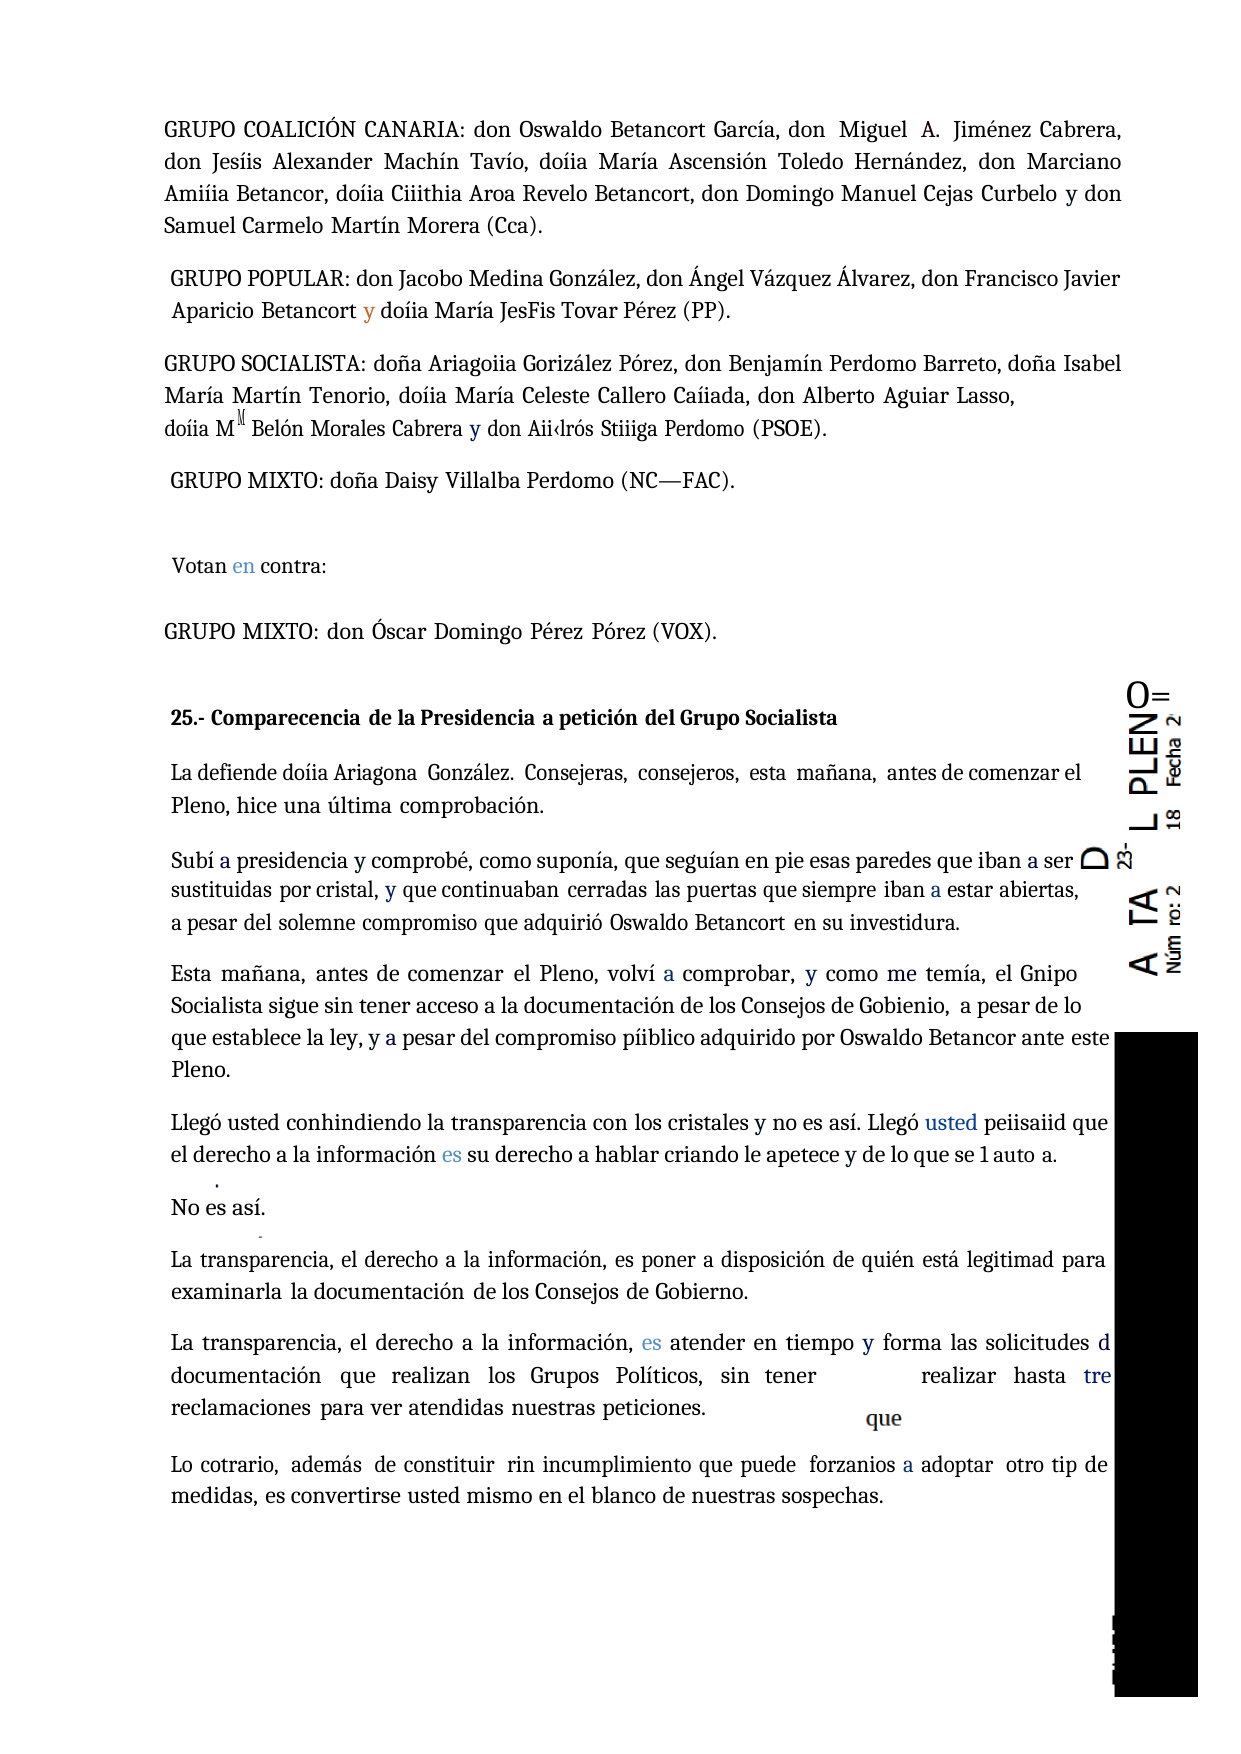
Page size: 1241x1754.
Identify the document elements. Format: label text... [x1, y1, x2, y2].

picture [1129, 951, 1181, 976]
text GRUPO SOCIALISTA: doña Ariagoiia Gorizález Pórez, don Benjamín Perdomo Barreto, doña Isabel María Martín Tenorio, doíia María Celeste Callero Caíiada, don Alberto Aguiar Lasso, [164, 345, 1122, 409]
picture [1080, 843, 1132, 869]
text La defiende doíia Ariagona González. Consejeras, consejeros, esta mañana, antes de comenzar el Pleno, hice una última comprobación. [170, 759, 1119, 819]
picture [215, 1221, 1198, 1697]
text GRUPO POPULAR: don Jacobo Medina González, don Ángel Vázquez Álvarez, don Francisco Javier Aparicio Betancort y doíia María JesFis Tovar Pérez (PP). [170, 265, 1120, 324]
text Lo cotrario, además de constituir rin incumplimiento que puede forzanios a adoptar otro tip de medidas, es convertirse usted mismo en el blanco de nuestras sospechas. [170, 1451, 1108, 1510]
picture [1129, 810, 1181, 830]
picture [1129, 738, 1181, 794]
text GRUPO MIXTO: don Óscar Domingo Pérez Pórez (VOX). [164, 618, 1209, 645]
text GRUPO MIXTO: doña Daisy Villalba Perdomo (NC—FAC). [170, 467, 1209, 494]
text La transparencia, el derecho a la información, es atender en tiempo y forma las solicitudes d documentación que realizan los Grupos Políticos, sin tener realizar hasta tre reclamaciones para ver atendidas nuestras peticiones. [170, 1329, 1111, 1422]
picture [1168, 936, 1181, 950]
text GRUPO COALICIÓN CANARIA: don Oswaldo Betancort García, don Miguel A. Jiménez Cabrera, don Jesíis Alexander Machín Tavío, doíia María Ascensión Toledo Hernández, don Marciano Amiíia Betancor, doíia Ciiithia Aroa Revelo Betancort, don Domingo Manuel Cejas Curbelo y don Samuel Carmelo Martín Morera (Cca). [164, 116, 1121, 240]
text Votan en contra: [172, 553, 1209, 579]
text doíia MM Belón Morales Cabrera y don Aii‹lrós Stiiiga Perdomo (PSOE). [164, 409, 1209, 443]
text 25.- Comparecencia de la Presidencia a petición del Grupo Socialista O= [171, 673, 1209, 735]
text a pesar del solemne compromiso que adquirió Oswaldo Betancort en su investidura. [171, 909, 1209, 936]
text Llegó usted conhindiendo la transparencia con los cristales y no es así. Llegó usted peiisaiid que el derecho a la información es su derecho a hablar criando le apetece y de lo que se 1 auto a. [170, 1109, 1108, 1169]
text La transparencia, el derecho a la información, es poner a disposición de quién está legitimad para examinarla la documentación de los Consejos de Gobierno. [170, 1245, 1106, 1306]
text No es así. [170, 1194, 1209, 1221]
text Subí a presidencia y comprobé, como suponía, que seguían en pie esas paredes que iban a ser sustituidas por cristal, y que continuaban cerradas las puertas que siempre iban a estar abiertas, [171, 844, 1209, 904]
picture [215, 1032, 1198, 1194]
picture [1129, 904, 1181, 909]
text Esta mañana, antes de comenzar el Pleno, volví a comprobar, y como me temía, el Gnipo Socialista sigue sin tener acceso a la documentación de los Consejos de Gobienio, a pesar de lo que establece la ley, y a pesar del compromiso píiblico adquirido por Oswaldo Betancor ante este Pleno. [170, 960, 1122, 1084]
